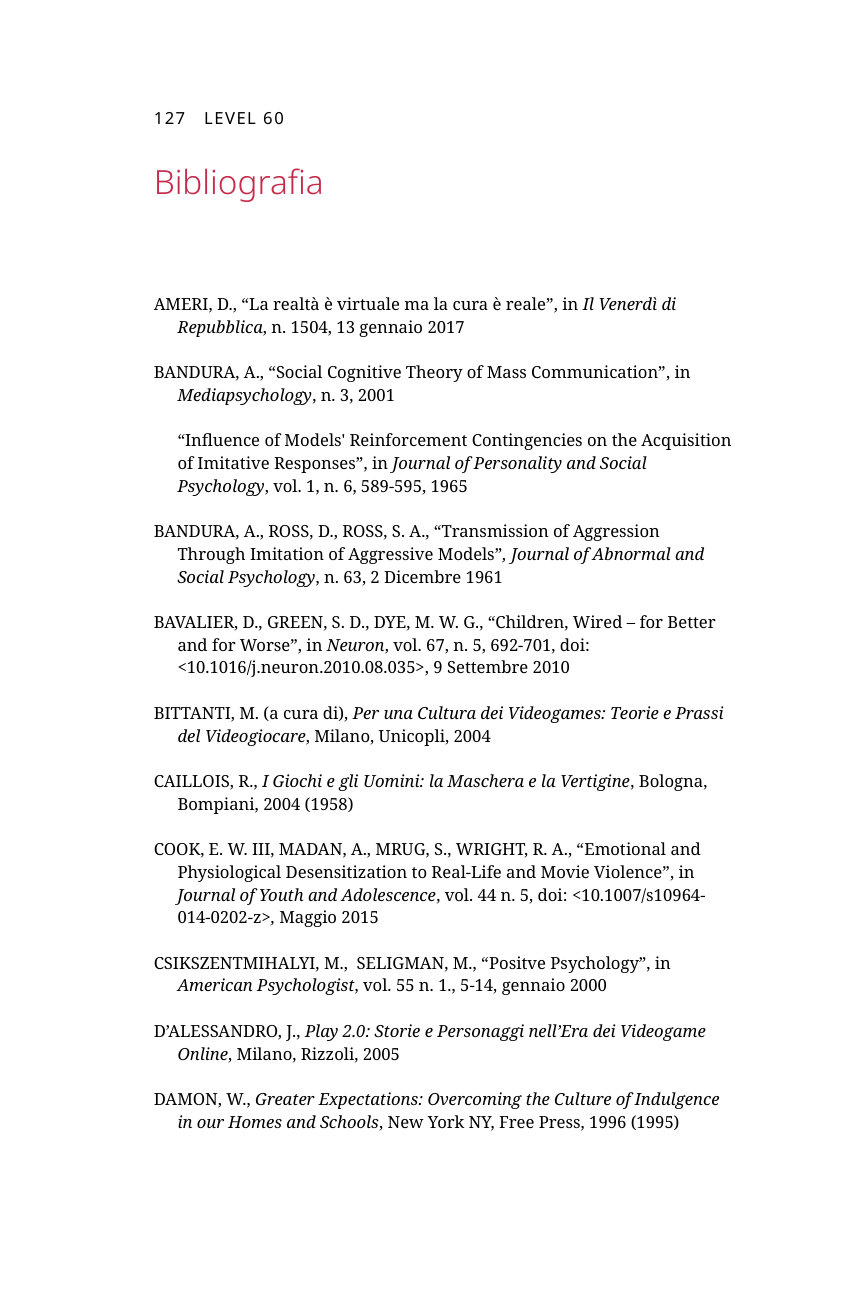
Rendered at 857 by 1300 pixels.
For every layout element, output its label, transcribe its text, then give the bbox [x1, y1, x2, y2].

text BAVALIER, D., GREEN, S. D., DYE, M. W. G., “Children, Wired – for Better and for Worse”, in Neuron, vol. 67, n. 5, 692-701, doi: <10.1016/j.neuron.2010.08.035>, 9 Settembre 2010 [153, 611, 732, 679]
text BANDURA, A., “Social Cognitive Theory of Mass Communication”, in Mediapsychology, n. 3, 2001 [153, 361, 732, 406]
subtitle Bibliografia [153, 158, 732, 204]
text DAMON, W., Greater Expectations: Overcoming the Culture of Indulgence in our Homes and Schools, New York NY, Free Press, 1996 (1995) [153, 1087, 732, 1133]
text AMERI, D., “La realtà è virtuale ma la cura è reale”, in Il Venerdì di Repubblica, n. 1504, 13 gennaio 2017 [153, 293, 732, 338]
text CAILLOIS, R., I Giochi e gli Uomini: la Maschera e la Vertigine, Bologna, Bompiani, 2004 (1958) [153, 769, 732, 815]
text CSIKSZENTMIHALYI, M., SELIGMAN, M., “Positve Psychology”, in American Psychologist, vol. 55 n. 1., 5-14, gennaio 2000 [153, 951, 732, 997]
text “Influence of Models' Reinforcement Contingencies on the Acquisition of Imitative Responses”, in Journal of Personality and Social Psychology, vol. 1, n. 6, 589-595, 1965 [153, 429, 732, 497]
text COOK, E. W. III, MADAN, A., MRUG, S., WRIGHT, R. A., “Emotional and Physiological Desensitization to Real-Life and Movie Violence”, in Journal of Youth and Adolescence, vol. 44 n. 5, doi: <10.1007/s10964-014-0202-z>, Maggio 2015 [153, 838, 732, 928]
text BANDURA, A., ROSS, D., ROSS, S. A., “Transmission of Aggression Through Imitation of Aggressive Models”, Journal of Abnormal and Social Psychology, n. 63, 2 Dicembre 1961 [153, 520, 732, 588]
text BITTANTI, M. (a cura di), Per una Cultura dei Videogames: Teorie e Prassi del Videogiocare, Milano, Unicopli, 2004 [153, 701, 732, 747]
text D’ALESSANDRO, J., Play 2.0: Storie e Personaggi nell’Era dei Videogame Online, Milano, Rizzoli, 2005 [153, 1019, 732, 1065]
